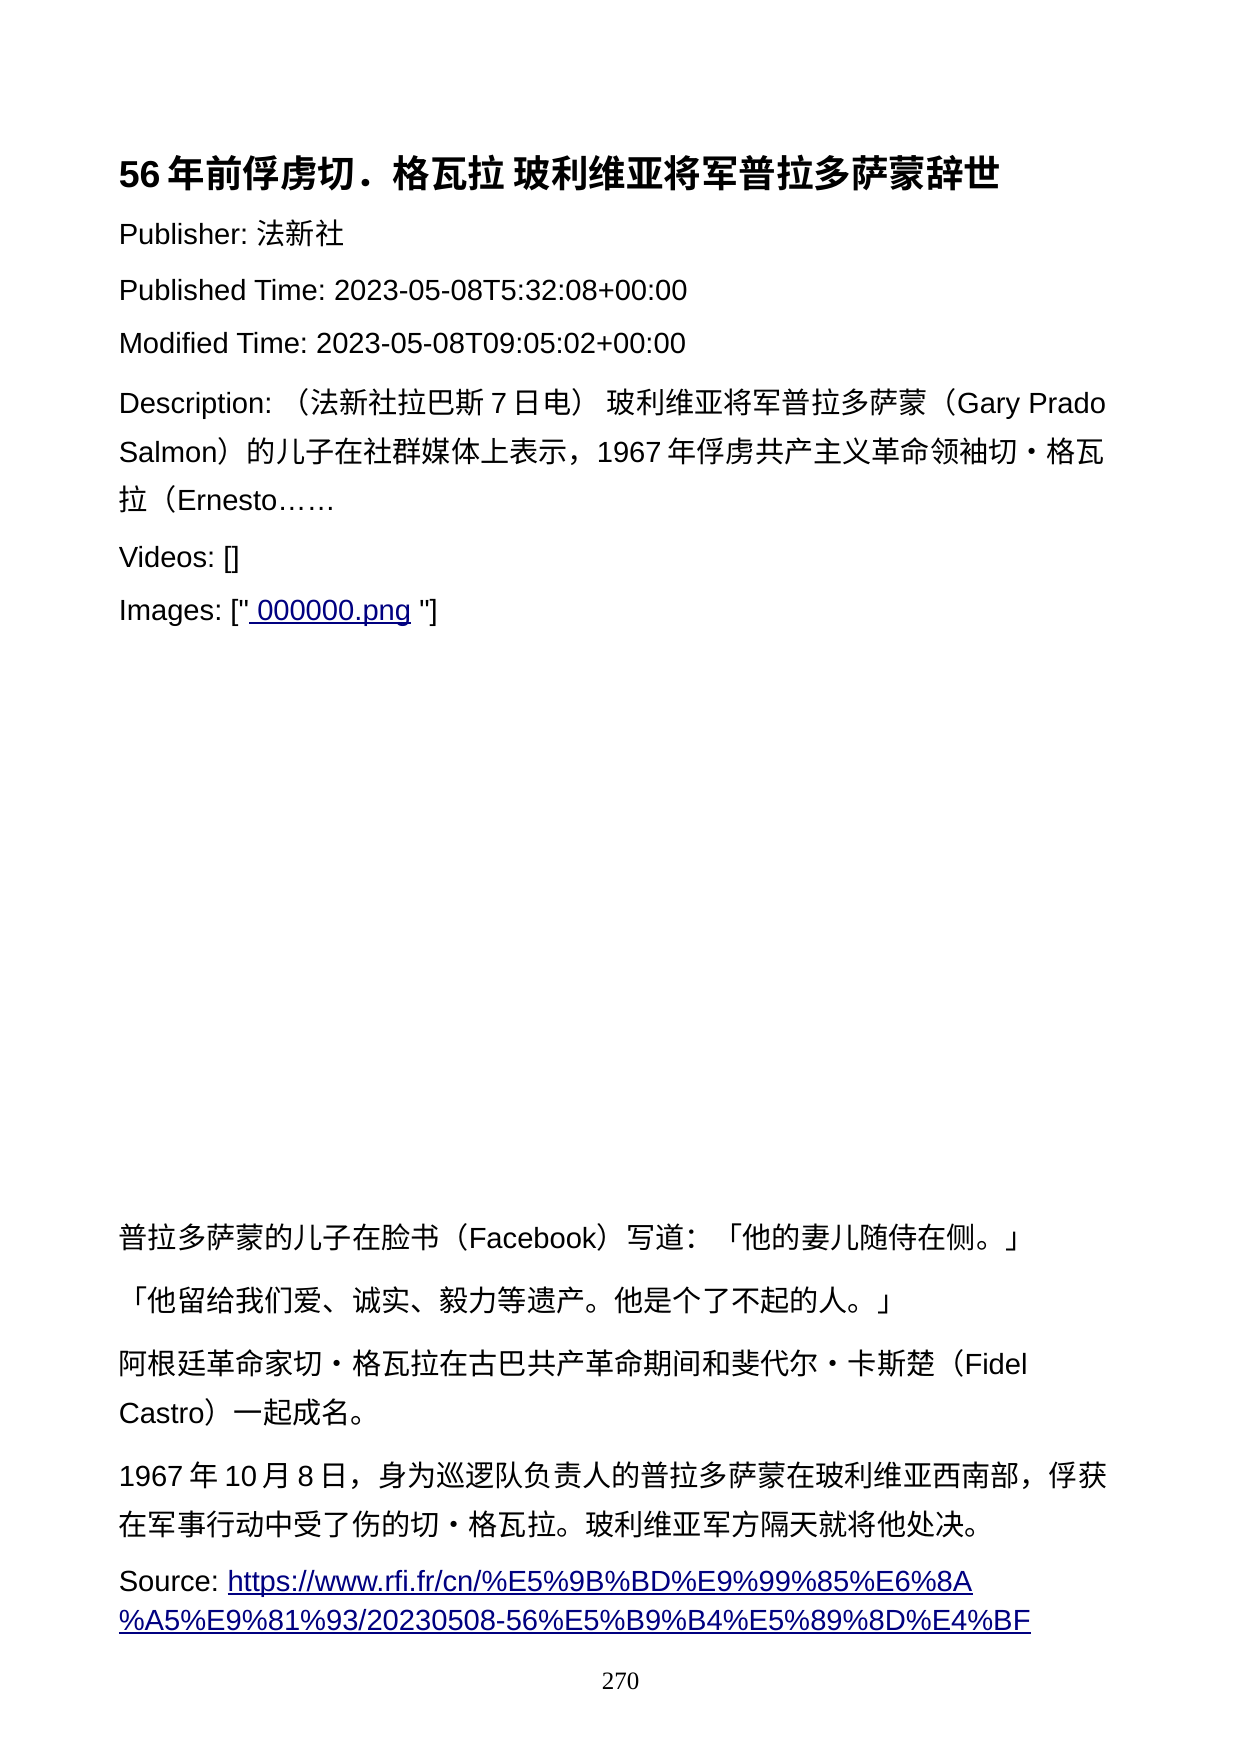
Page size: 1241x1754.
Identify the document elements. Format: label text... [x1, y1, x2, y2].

text 1967年10月8日，身为巡逻队负责人的普拉多萨蒙在玻利维亚西南部，俘获在军事行动中受了伤的切・格瓦拉。玻利维亚军方隔天就将他处决。 [118, 1452, 1122, 1543]
text Published Time: 2023-05-08T5:32:08+00:00 [118, 273, 1122, 307]
text 普拉多萨蒙的儿子在脸书（Facebook）写道：「他的妻儿随侍在侧。」 [118, 1214, 1122, 1257]
text Source: https://www.rfi.fr/cn/%E5%9B%BD%E9%99%85%E6%8A%A5%E9%81%93/20230508-56%E5%B9%B4%E5%89%8D%E4%BF [118, 1564, 1122, 1636]
text Description: （法新社拉巴斯7日电） 玻利维亚将军普拉多萨蒙（Gary Prado Salmon）的儿子在社群媒体上表示，1967年俘虏共产主义革命领袖切・格瓦拉（Ernesto…… [118, 380, 1122, 519]
text Videos: [] [118, 540, 1122, 573]
subtitle 56年前俘虏切．格瓦拉 玻利维亚将军普拉多萨蒙辞世 [118, 143, 1122, 198]
text 「他留给我们爱、诚实、毅力等遗产。他是个了不起的人。」 [118, 1278, 1122, 1320]
text Publisher: 法新社 [118, 210, 1122, 253]
text 阿根廷革命家切・格瓦拉在古巴共产革命期间和斐代尔・卡斯楚（Fidel Castro）一起成名。 [118, 1341, 1122, 1432]
text Modified Time: 2023-05-08T09:05:02+00:00 [118, 327, 1122, 360]
text Images: [" 000000.png "] [118, 593, 1122, 627]
